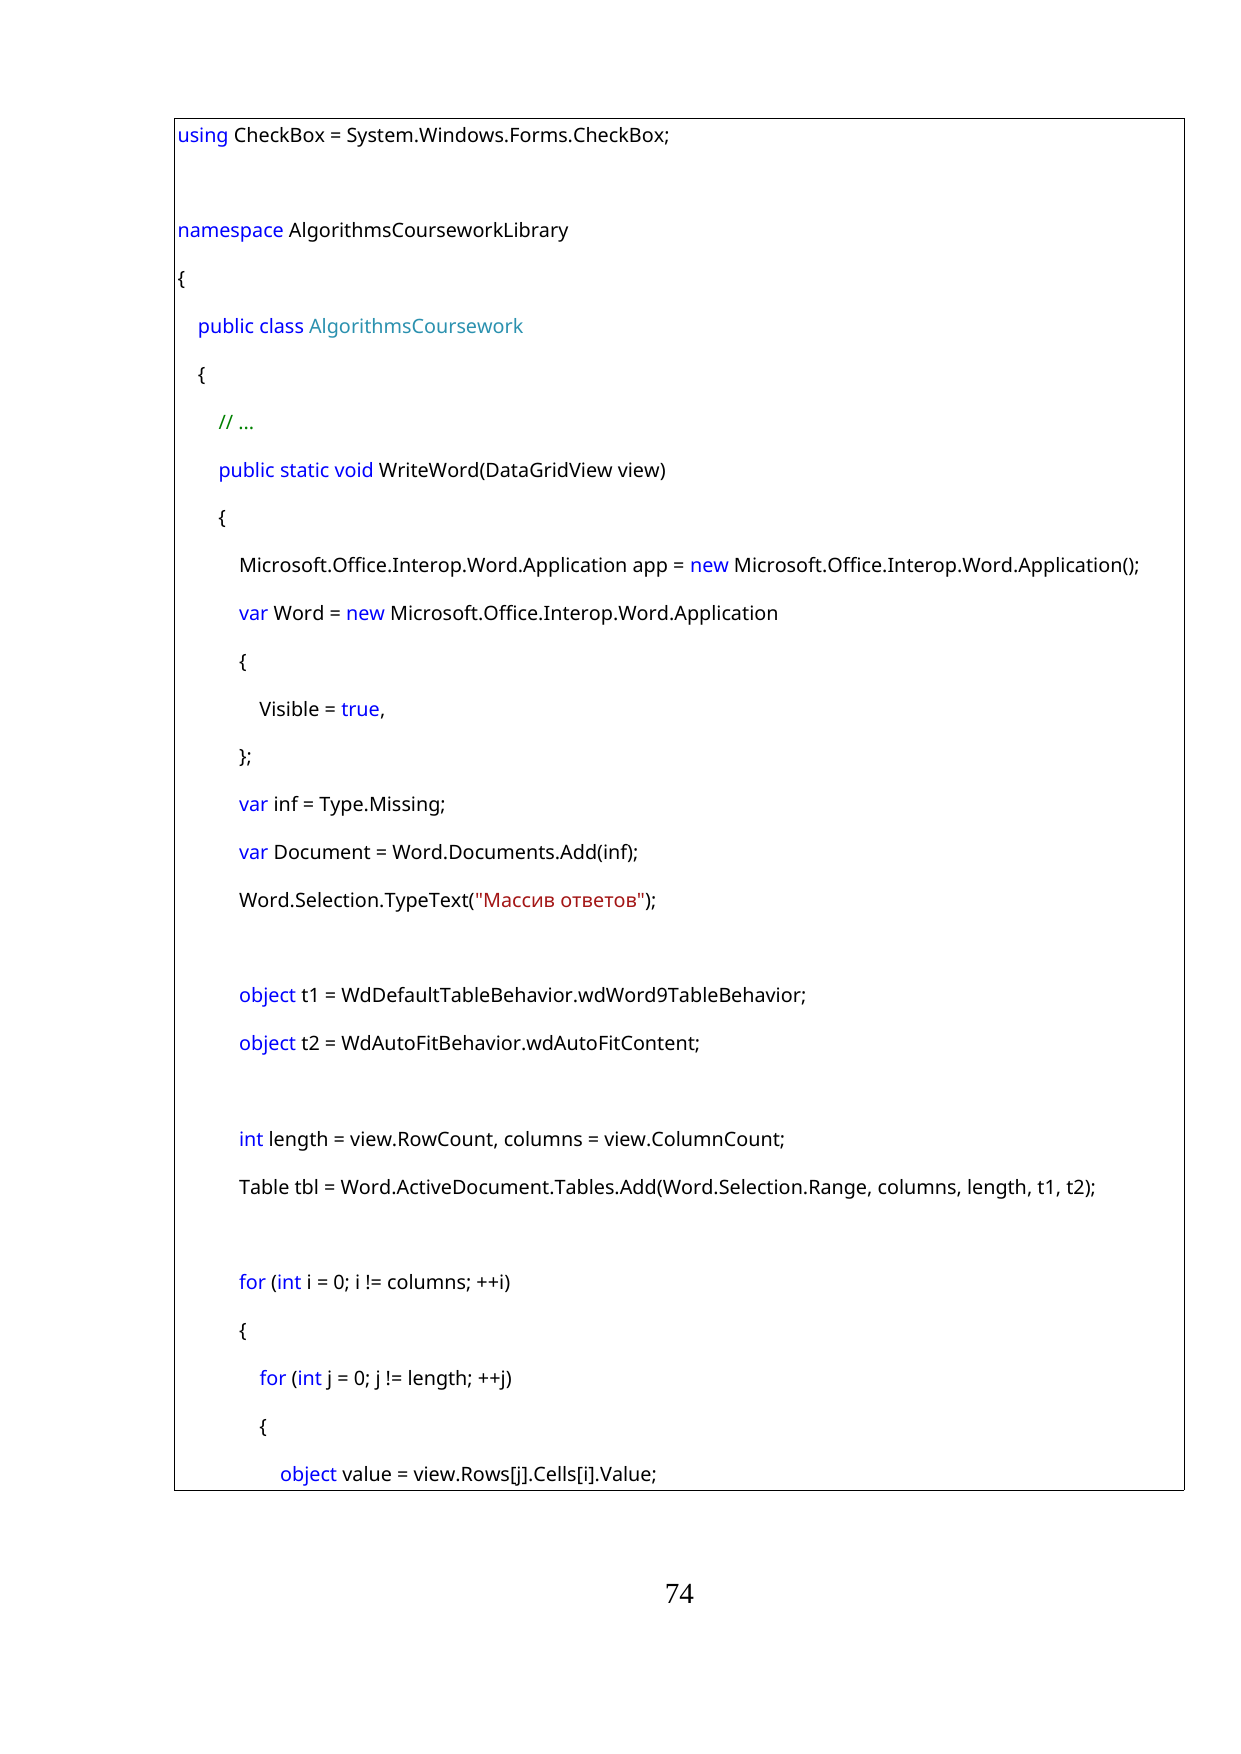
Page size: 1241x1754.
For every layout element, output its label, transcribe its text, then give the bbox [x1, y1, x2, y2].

text for (int i = 0; i != columns; ++i) [175, 1266, 1184, 1296]
text Table tbl = Word.ActiveDocument.Tables.Add(Word.Selection.Range, columns, length, t1, t2); [175, 1170, 1184, 1200]
text { [175, 262, 1184, 292]
text { [175, 501, 1184, 531]
text Word.Selection.TypeText("Массив ответов"); [175, 883, 1184, 913]
text object t2 = WdAutoFitBehavior.wdAutoFitContent; [175, 1027, 1184, 1057]
text public static void WriteWord(DataGridView view) [175, 453, 1184, 483]
text for (int j = 0; j != length; ++j) [175, 1361, 1184, 1391]
text { [175, 644, 1184, 674]
text { [175, 1313, 1184, 1343]
text var Word = new Microsoft.Office.Interop.Word.Application [175, 596, 1184, 626]
text object t1 = WdDefaultTableBehavior.wdWord9TableBehavior; [175, 979, 1184, 1009]
text public class AlgorithmsCoursework [175, 309, 1184, 339]
text var inf = Type.Missing; [175, 787, 1184, 817]
text using CheckBox = System.Windows.Forms.CheckBox; [175, 119, 1184, 148]
text }; [175, 740, 1184, 770]
text // ... [175, 405, 1184, 435]
text var Document = Word.Documents.Add(inf); [175, 835, 1184, 865]
text { [175, 1409, 1184, 1439]
text { [175, 357, 1184, 387]
text Visible = true, [175, 692, 1184, 722]
text Microsoft.Office.Interop.Word.Application app = new Microsoft.Office.Interop.Word.Application(); [175, 548, 1184, 578]
text namespace AlgorithmsCourseworkLibrary [175, 214, 1184, 244]
text object value = view.Rows[j].Cells[i].Value; [175, 1457, 1184, 1490]
text int length = view.RowCount, columns = view.ColumnCount; [175, 1122, 1184, 1152]
